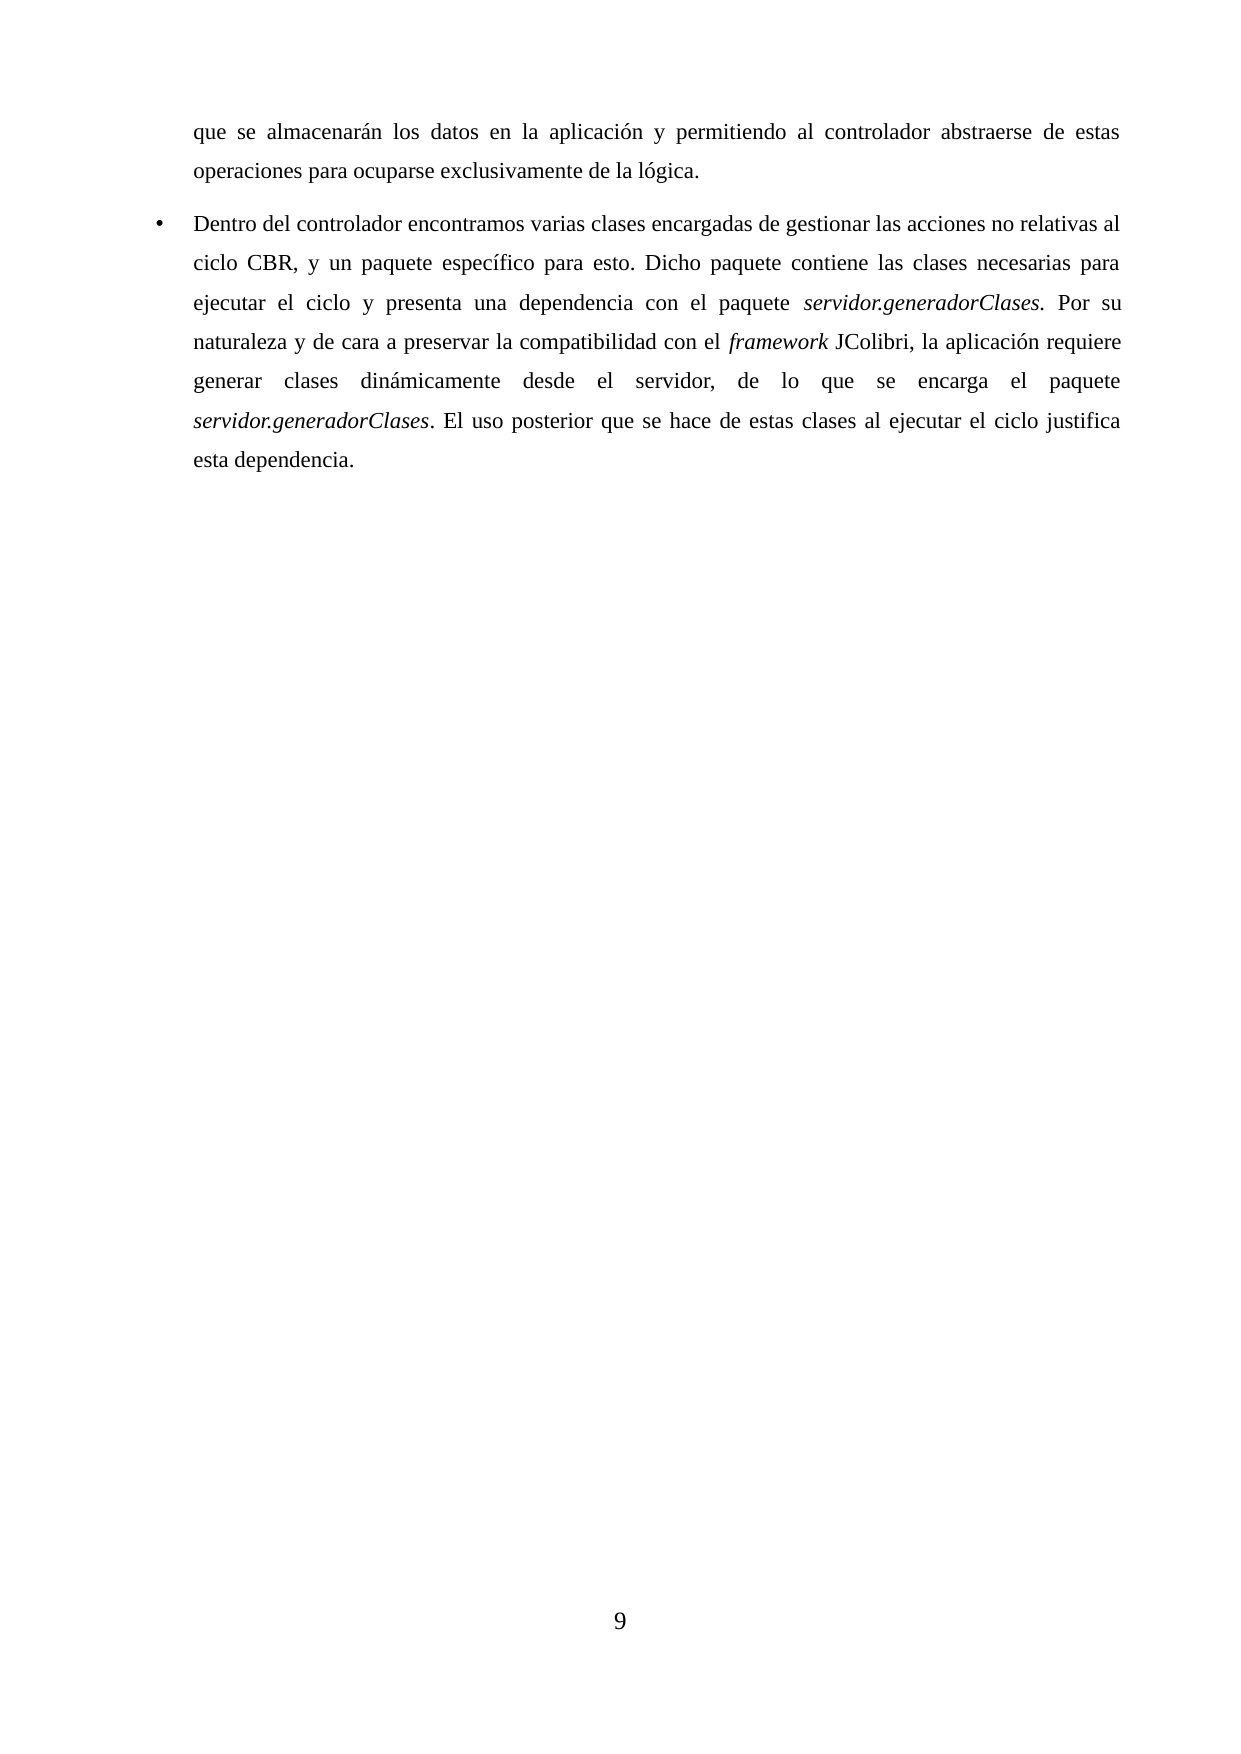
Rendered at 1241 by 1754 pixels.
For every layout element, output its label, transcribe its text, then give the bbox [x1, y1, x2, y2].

list Dentro del controlador encontramos varias clases encargadas de gestionar las acciones no relativas al ciclo CBR, y un paquete específico para esto. Dicho paquete contiene las clases necesarias para ejecutar el ciclo y presenta una dependencia con el paquete servidor.generadorClases. Por su naturaleza y de cara a preservar la compatibilidad con el framework JColibri, la aplicación requiere generar clases dinámicamente desde el servidor, de lo que se encarga el paquete servidor.generadorClases. El uso posterior que se hace de estas clases al ejecutar el ciclo justifica esta dependencia. [156, 209, 1122, 473]
list que se almacenarán los datos en la aplicación y permitiendo al controlador abstraerse de estas operaciones para ocuparse exclusivamente de la lógica. [156, 118, 1122, 184]
